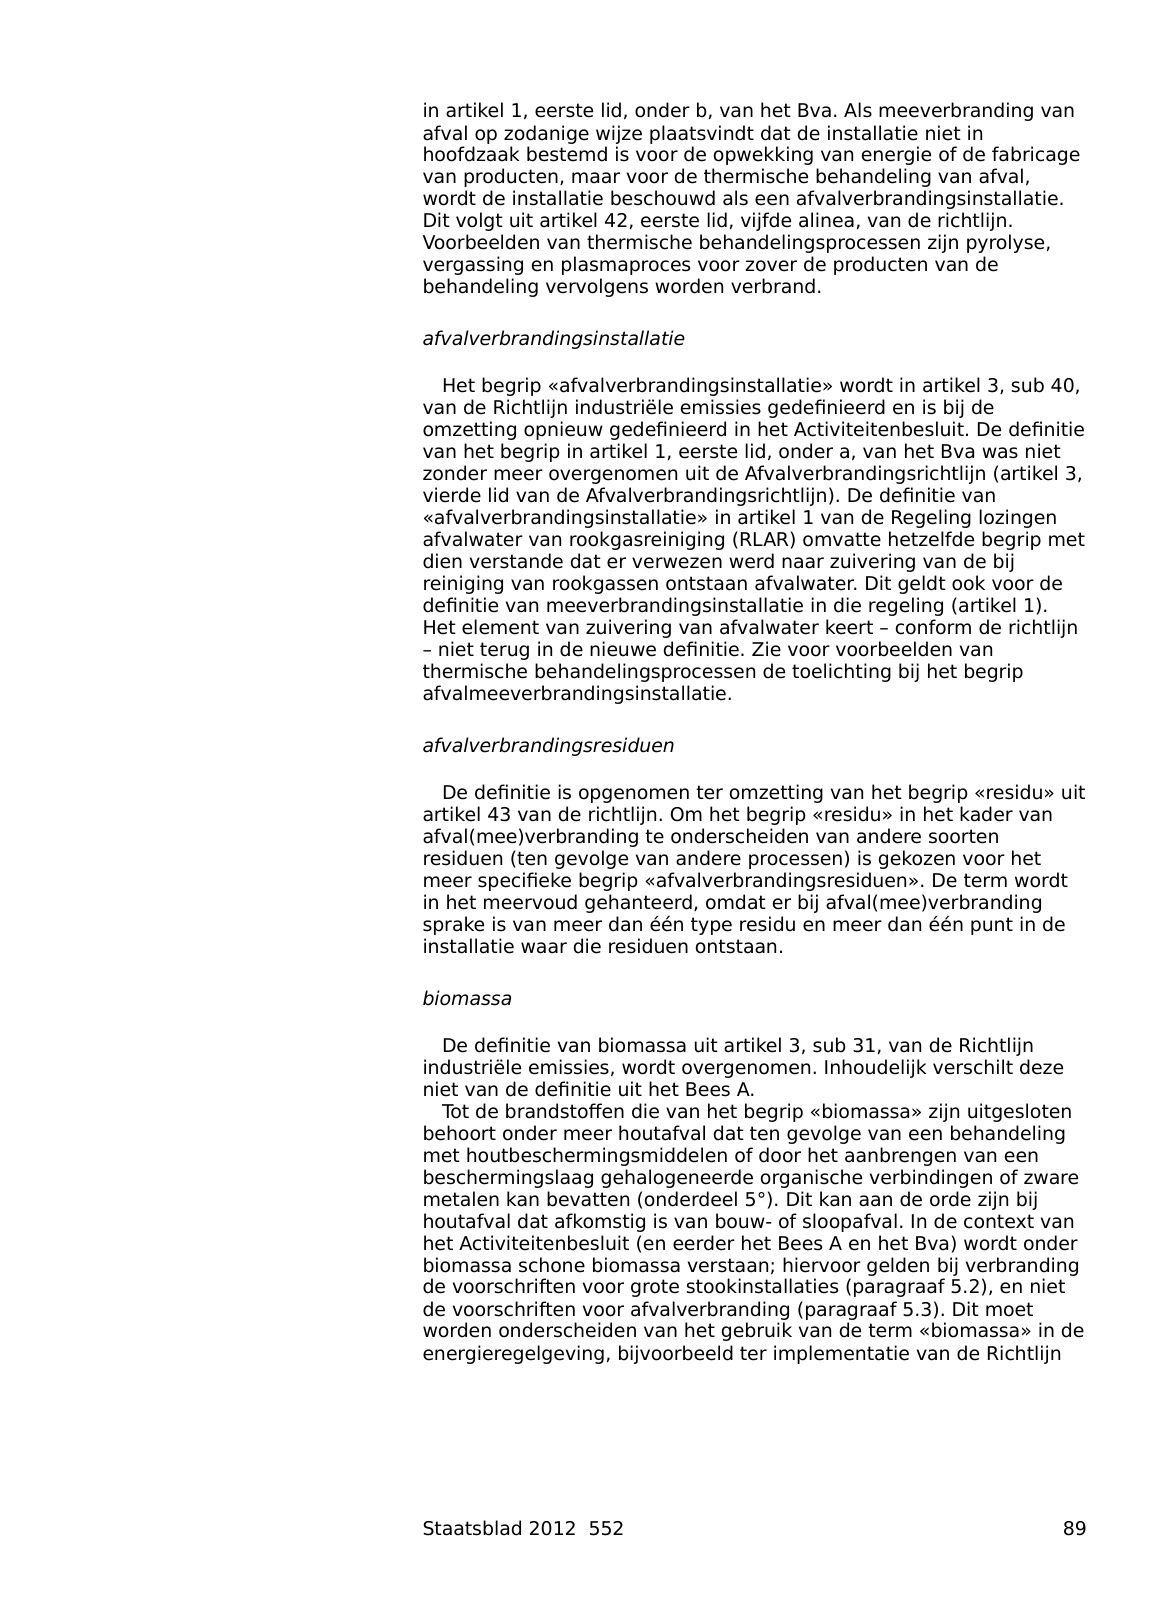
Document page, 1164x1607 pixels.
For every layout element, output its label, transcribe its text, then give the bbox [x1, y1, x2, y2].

subtitle biomassa [422, 988, 1087, 1010]
text De definitie van biomassa uit artikel 3, sub 31, van de Richtlijn industriële emissies, wordt overgenomen. Inhoudelijk verschilt deze niet van de definitie uit het Bees A. [422, 1035, 1087, 1101]
text Tot de brandstoffen die van het begrip «biomassa» zijn uitgesloten behoort onder meer houtafval dat ten gevolge van een behandeling met houtbeschermingsmiddelen of door het aanbrengen van een beschermingslaag gehalogeneerde organische verbindingen of zware metalen kan bevatten (onderdeel 5°). Dit kan aan de orde zijn bij houtafval dat afkomstig is van bouw- of sloopafval. In de context van het Activiteitenbesluit (en eerder het Bees A en het Bva) wordt onder biomassa schone biomassa verstaan; hiervoor gelden bij verbranding de voorschriften voor grote stookinstallaties (paragraaf 5.2), en niet de voorschriften voor afvalverbranding (paragraaf 5.3). Dit moet worden onderscheiden van het gebruik van de term «biomassa» in de energieregelgeving, bijvoorbeeld ter implementatie van de Richtlijn [422, 1101, 1087, 1364]
text De definitie is opgenomen ter omzetting van het begrip «residu» uit artikel 43 van de richtlijn. Om het begrip «residu» in het kader van afval(mee)verbranding te onderscheiden van andere soorten residuen (ten gevolge van andere processen) is gekozen voor het meer specifieke begrip «afvalverbrandingsresiduen». De term wordt in het meervoud gehanteerd, omdat er bij afval(mee)verbranding sprake is van meer dan één type residu en meer dan één punt in de installatie waar die residuen ontstaan. [422, 782, 1087, 958]
subtitle afvalverbrandingsinstallatie [422, 328, 1087, 350]
text in artikel 1, eerste lid, onder b, van het Bva. Als meeverbranding van afval op zodanige wijze plaatsvindt dat de installatie niet in hoofdzaak bestemd is voor de opwekking van energie of de fabricage van producten, maar voor de thermische behandeling van afval, wordt de installatie beschouwd als een afvalverbrandingsinstallatie. Dit volgt uit artikel 42, eerste lid, vijfde alinea, van de richtlijn. Voorbeelden van thermische behandelingsprocessen zijn pyrolyse, vergassing en plasmaproces voor zover de producten van de behandeling vervolgens worden verbrand. [422, 100, 1087, 298]
subtitle afvalverbrandingsresiduen [422, 735, 1087, 757]
text Het begrip «afvalverbrandingsinstallatie» wordt in artikel 3, sub 40, van de Richtlijn industriële emissies gedefinieerd en is bij de omzetting opnieuw gedefinieerd in het Activiteitenbesluit. De definitie van het begrip in artikel 1, eerste lid, onder a, van het Bva was niet zonder meer overgenomen uit de Afvalverbrandingsrichtlijn (artikel 3, vierde lid van de Afvalverbrandingsrichtlijn). De definitie van «afvalverbrandingsinstallatie» in artikel 1 van de Regeling lozingen afvalwater van rookgasreiniging (RLAR) omvatte hetzelfde begrip met dien verstande dat er verwezen werd naar zuivering van de bij reiniging van rookgassen ontstaan afvalwater. Dit geldt ook voor de definitie van meeverbrandingsinstallatie in die regeling (artikel 1). Het element van zuivering van afvalwater keert – conform de richtlijn – niet terug in de nieuwe definitie. Zie voor voorbeelden van thermische behandelingsprocessen de toelichting bij het begrip afvalmeeverbrandingsinstallatie. [422, 375, 1087, 705]
